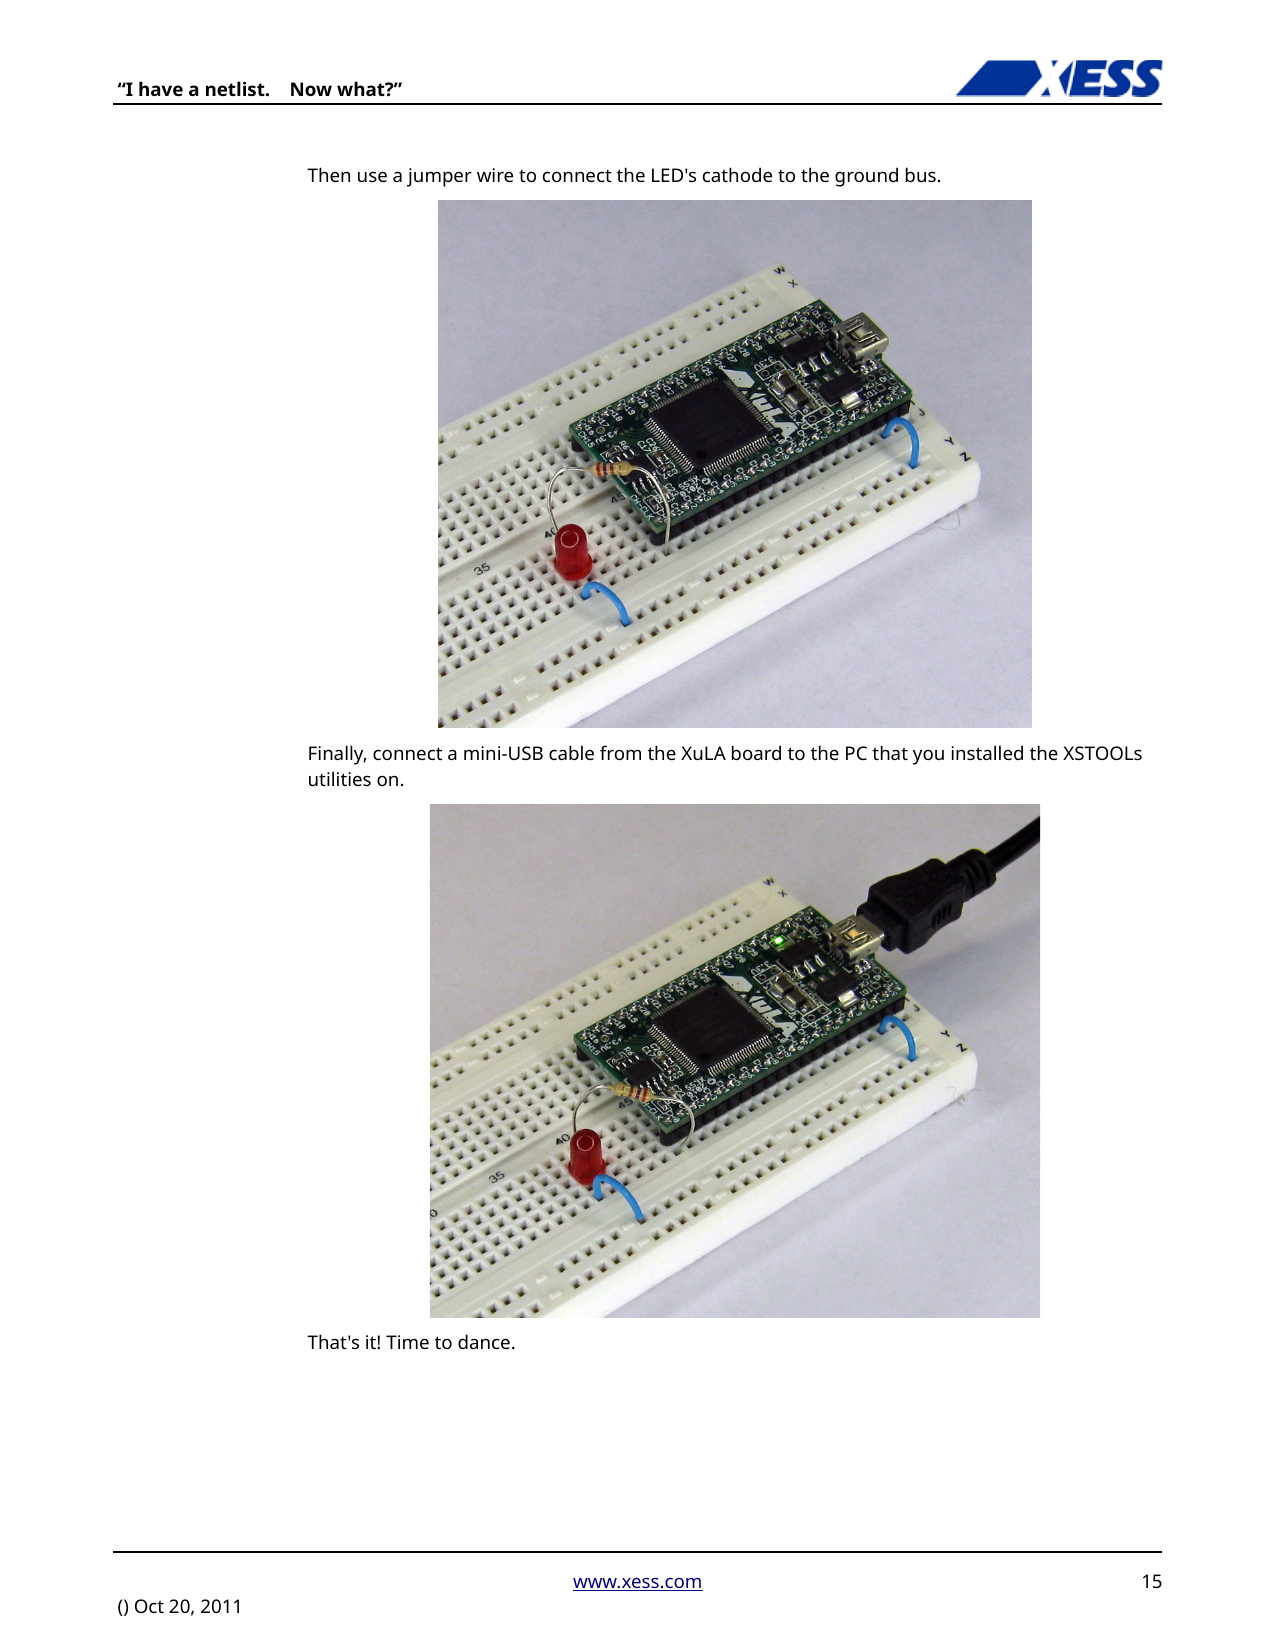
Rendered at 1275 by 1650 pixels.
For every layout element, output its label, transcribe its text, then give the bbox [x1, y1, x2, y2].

picture [955, 60, 1163, 97]
picture [429, 804, 1041, 1318]
text Then use a jumper wire to connect the LED's cathode to the ground bus. [307, 162, 1162, 187]
picture [438, 200, 1032, 728]
text That's it! Time to dance. [307, 1329, 1162, 1355]
text Finally, connect a mini-USB cable from the XuLA board to the PC that you installed the XSTOOLs utilities on. [307, 741, 1162, 792]
